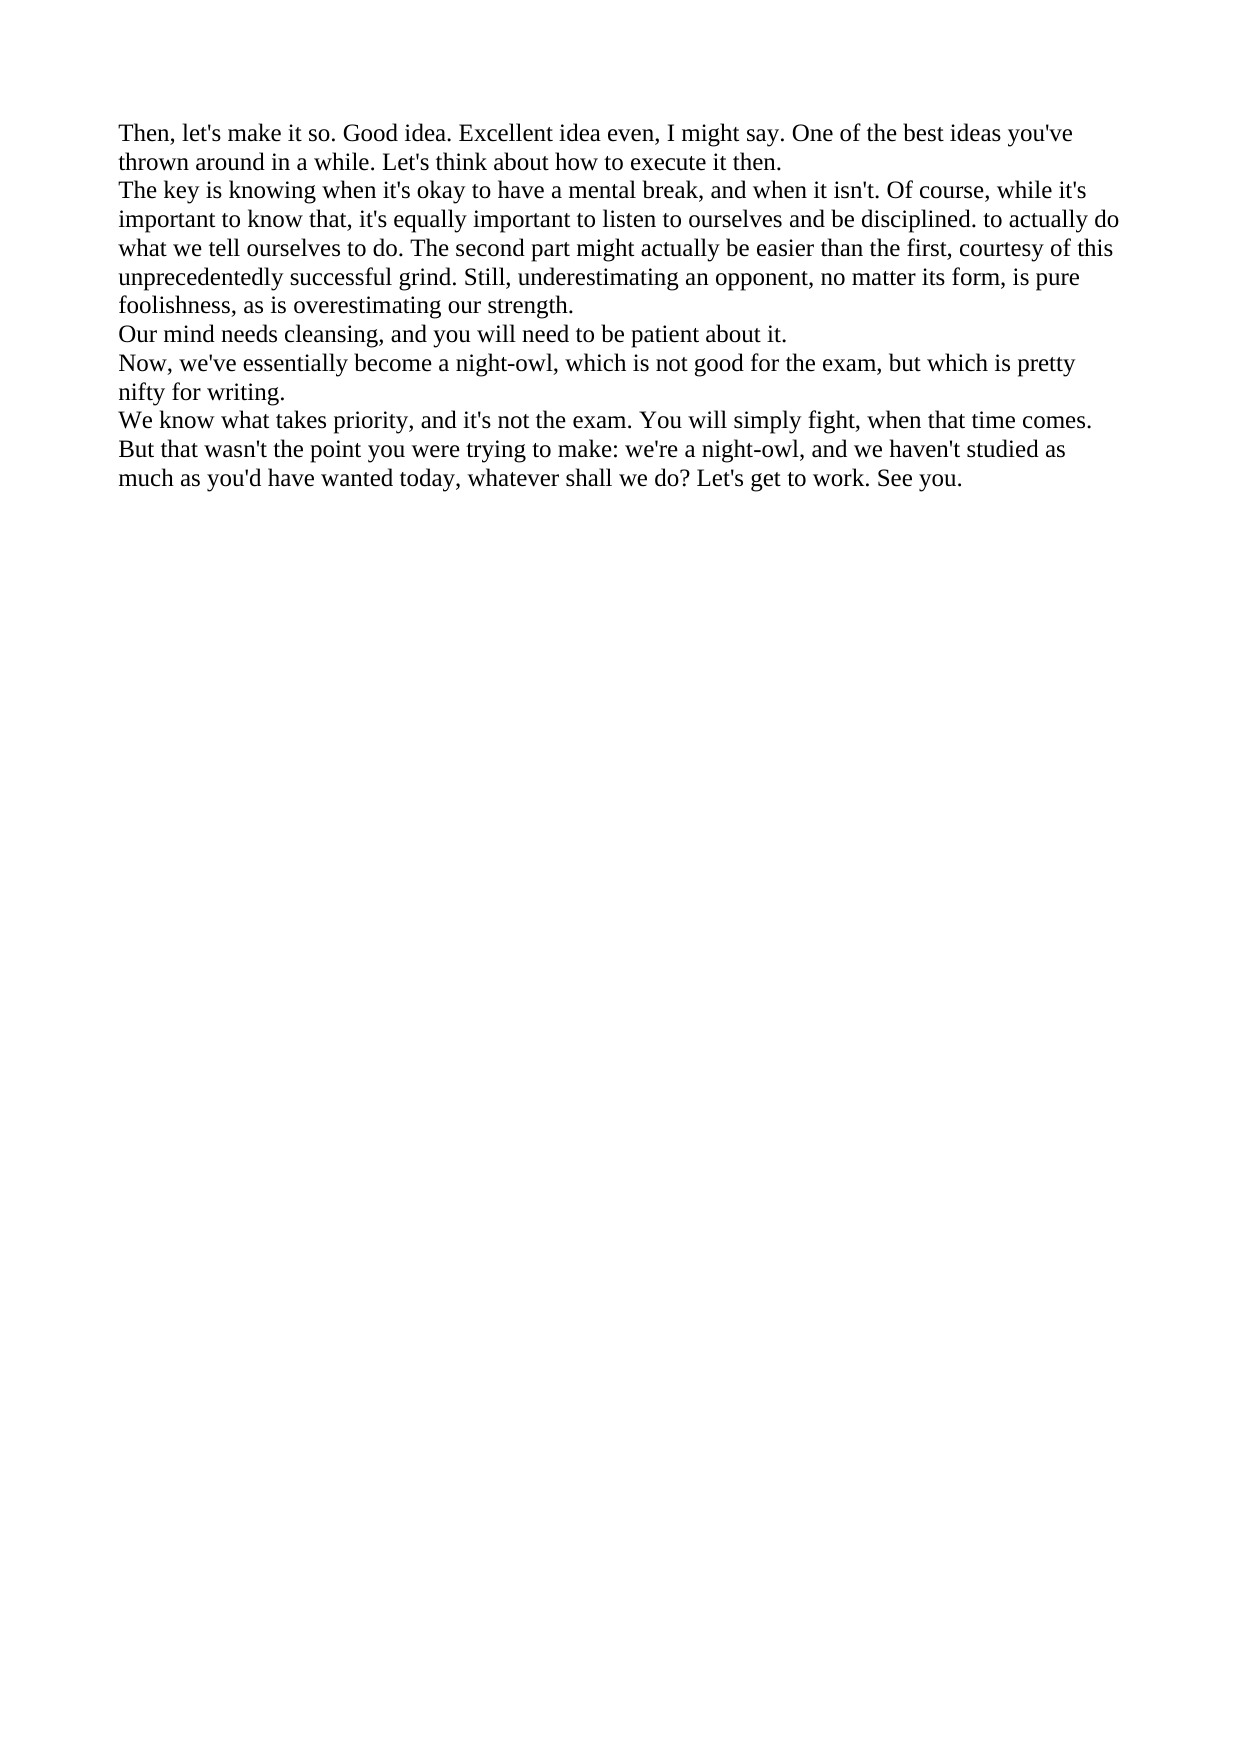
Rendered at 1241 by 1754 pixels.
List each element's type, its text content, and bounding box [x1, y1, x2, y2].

text Our mind needs cleansing, and you will need to be patient about it. [118, 319, 1122, 348]
text Then, let's make it so. Good idea. Excellent idea even, I might say. One of the best ideas you've thrown around in a while. Let's think about how to execute it then. [118, 118, 1122, 176]
text The key is knowing when it's okay to have a mental break, and when it isn't. Of course, while it's important to know that, it's equally important to listen to ourselves and be disciplined. to actually do what we tell ourselves to do. The second part might actually be easier than the first, courtesy of this unprecedentedly successful grind. Still, underestimating an opponent, no matter its form, is pure foolishness, as is overestimating our strength. [118, 176, 1122, 319]
text Now, we've essentially become a night-owl, which is not good for the exam, but which is pretty nifty for writing. [118, 348, 1122, 406]
text We know what takes priority, and it's not the exam. You will simply fight, when that time comes. But that wasn't the point you were trying to make: we're a night-owl, and we haven't studied as much as you'd have wanted today, whatever shall we do? Let's get to work. See you. [118, 406, 1122, 492]
